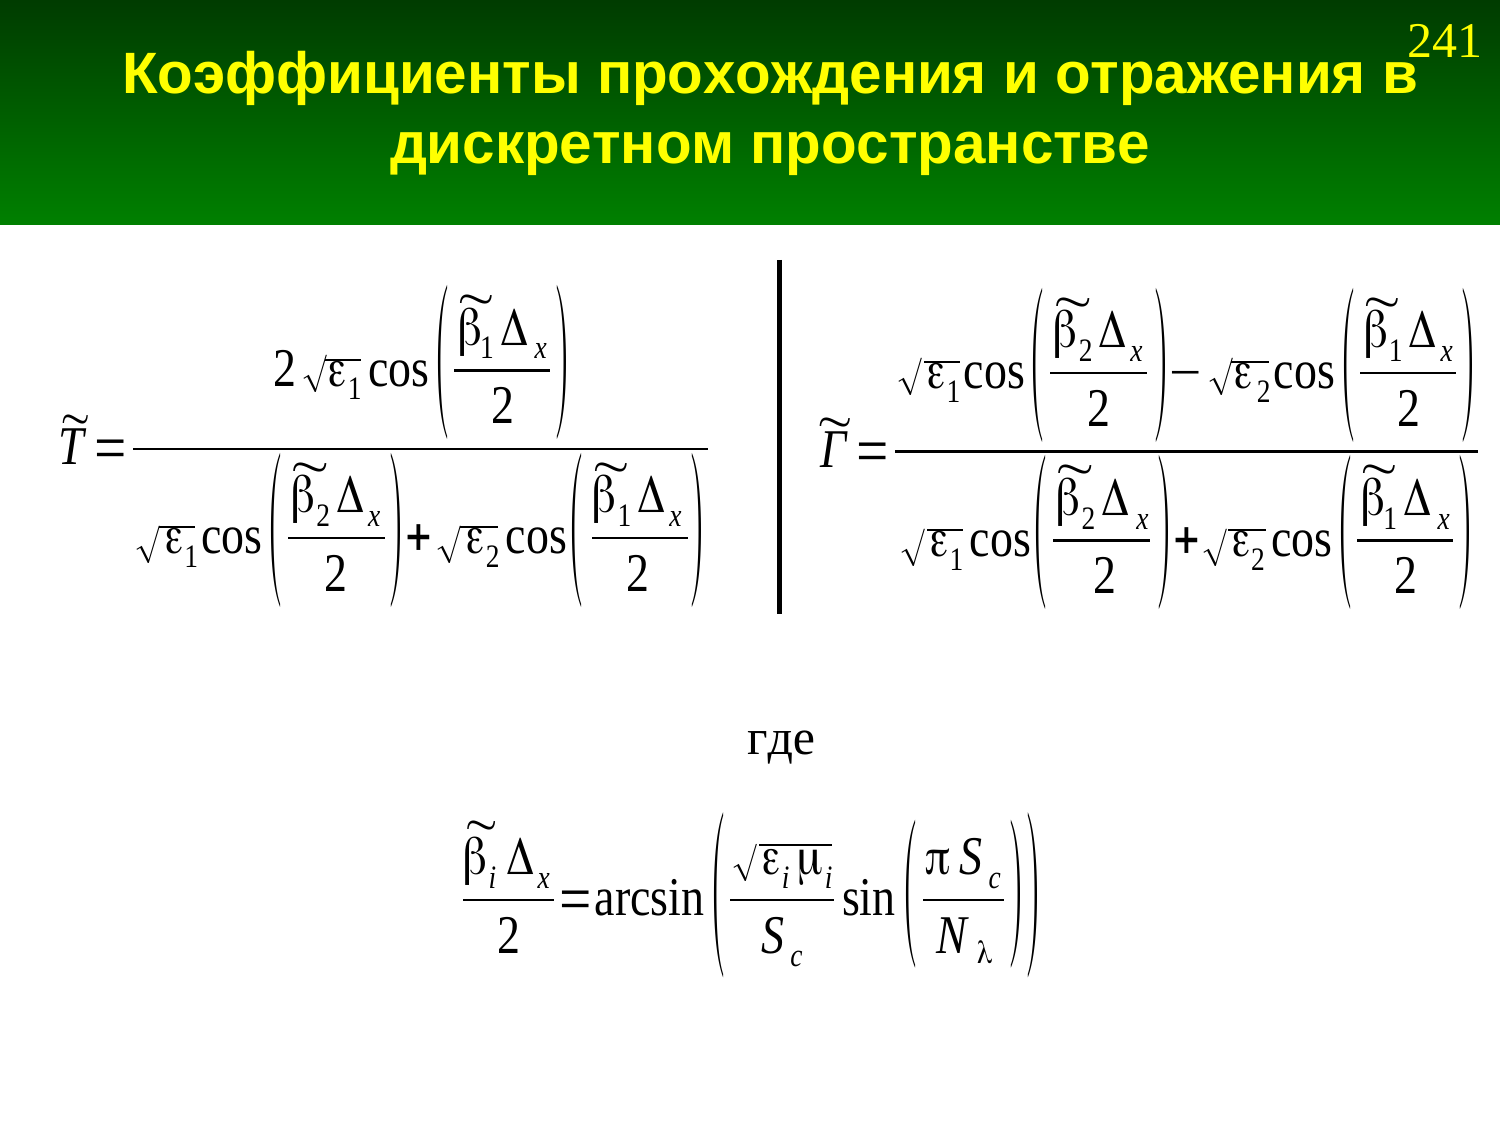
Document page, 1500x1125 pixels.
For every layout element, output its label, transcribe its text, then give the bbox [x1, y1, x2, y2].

chart [46, 283, 721, 612]
title Коэффициенты прохождения и отражения в дискретном пространстве [100, 7, 1441, 204]
chart [448, 809, 1052, 981]
text_box где [732, 696, 845, 832]
chart [803, 286, 1491, 615]
